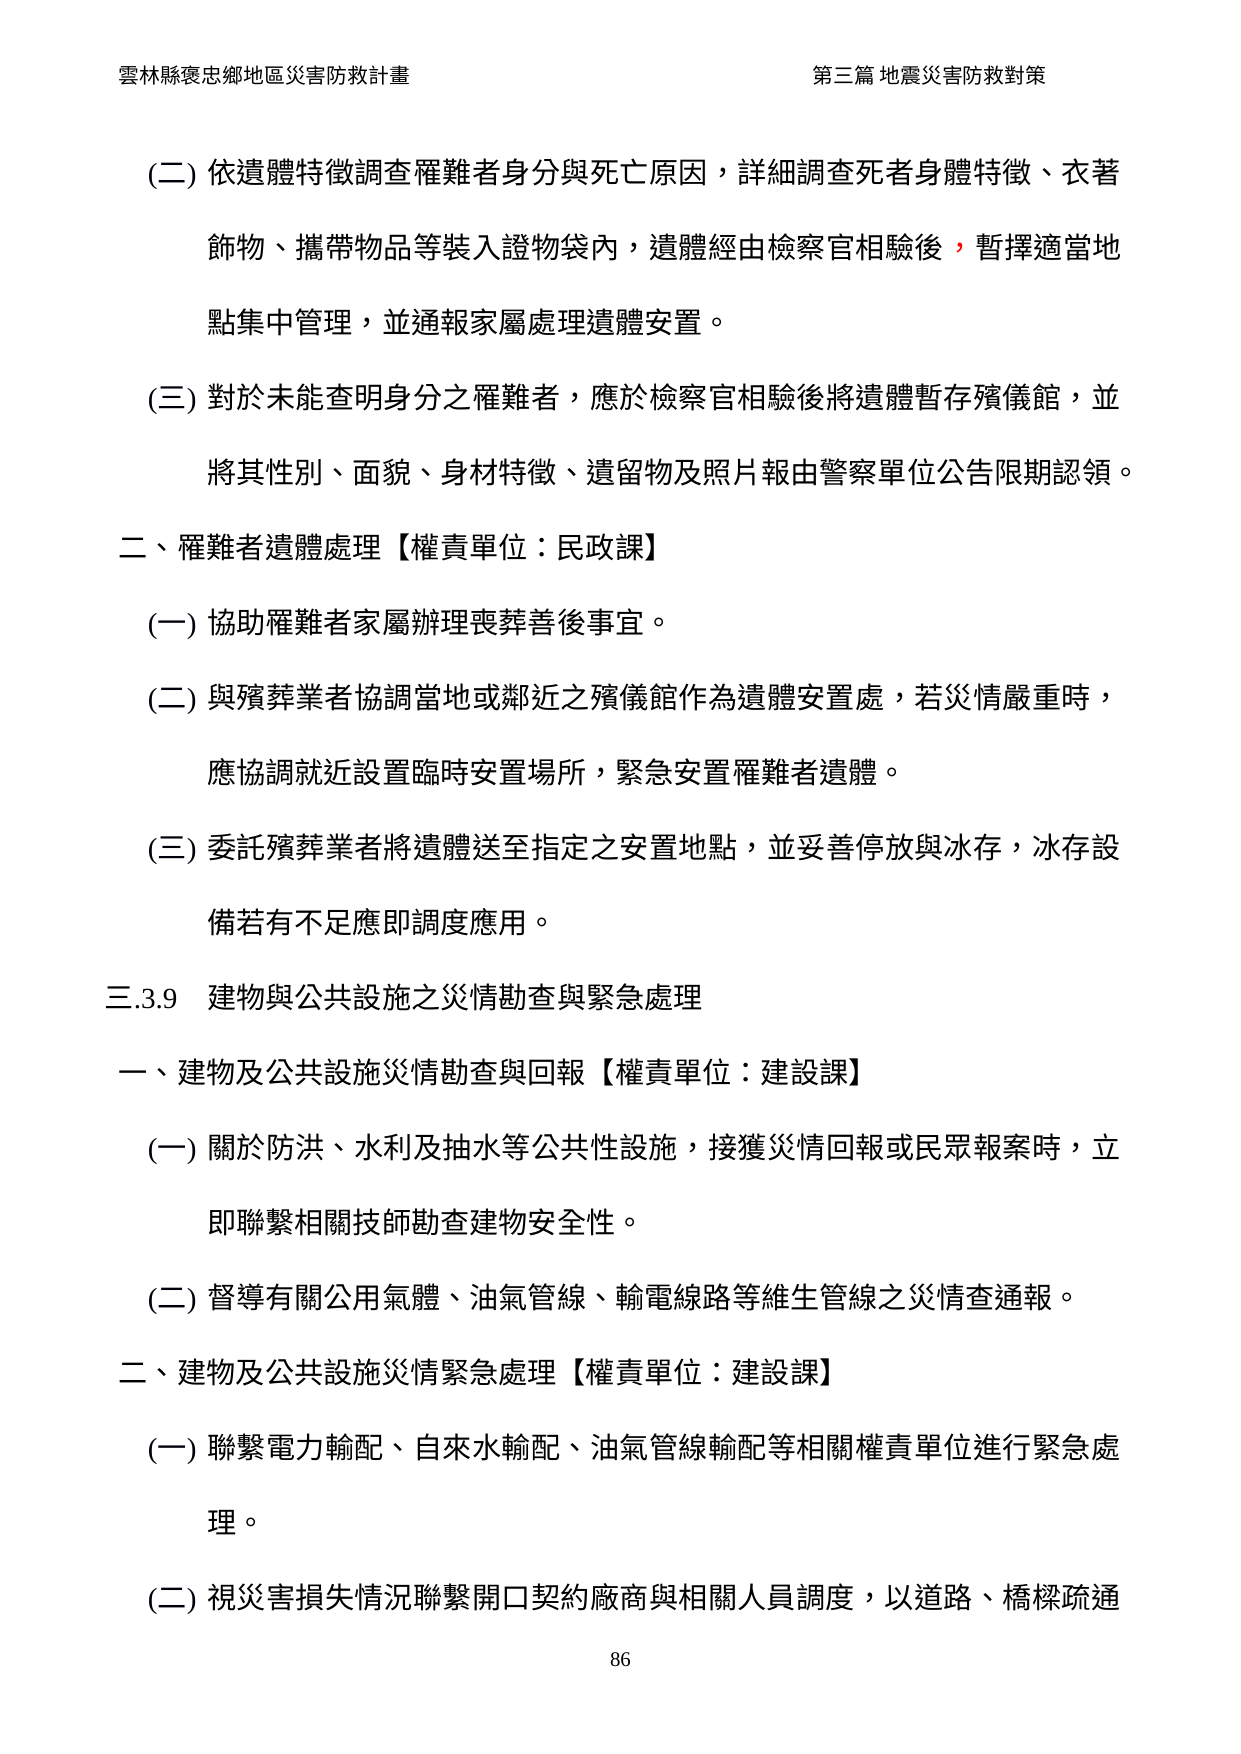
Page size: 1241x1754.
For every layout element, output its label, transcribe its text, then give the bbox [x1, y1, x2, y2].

list 協助罹難者家屬辦理喪葬善後事宜。 [148, 577, 1122, 652]
list 建物及公共設施災情緊急處理【權責單位：建設課】 [118, 1327, 1122, 1402]
list 聯繫電力輸配、自來水輸配、油氣管線輸配等相關權責單位進行緊急處理。 [148, 1402, 1122, 1552]
list 建物及公共設施災情勘查與回報【權責單位：建設課】 [118, 1027, 1122, 1102]
list 依遺體特徵調查罹難者身分與死亡原因，詳細調查死者身體特徵、衣著飾物、攜帶物品等裝入證物袋內，遺體經由檢察官相驗後，暫擇適當地點集中管理，並通報家屬處理遺體安置。 [148, 127, 1122, 352]
list 罹難者遺體處理【權責單位：民政課】 [118, 502, 1122, 577]
list 委託殯葬業者將遺體送至指定之安置地點，並妥善停放與冰存，冰存設備若有不足應即調度應用。 [148, 802, 1122, 952]
list 關於防洪、水利及抽水等公共性設施，接獲災情回報或民眾報案時，立即聯繫相關技師勘查建物安全性。 [148, 1102, 1122, 1252]
list 對於未能查明身分之罹難者，應於檢察官相驗後將遺體暫存殯儀館，並將其性別、面貌、身材特徵、遺留物及照片報由警察單位公告限期認領。 [148, 352, 1122, 502]
list 與殯葬業者協調當地或鄰近之殯儀館作為遺體安置處，若災情嚴重時，應協調就近設置臨時安置場所，緊急安置罹難者遺體。 [148, 652, 1122, 802]
list 督導有關公用氣體、油氣管線、輸電線路等維生管線之災情查通報。 [148, 1252, 1122, 1327]
list 建物與公共設施之災情勘查與緊急處理 [177, 952, 1122, 1027]
list 視災害損失情況聯繫開口契約廠商與相關人員調度，以道路、橋樑疏通 [148, 1552, 1122, 1627]
